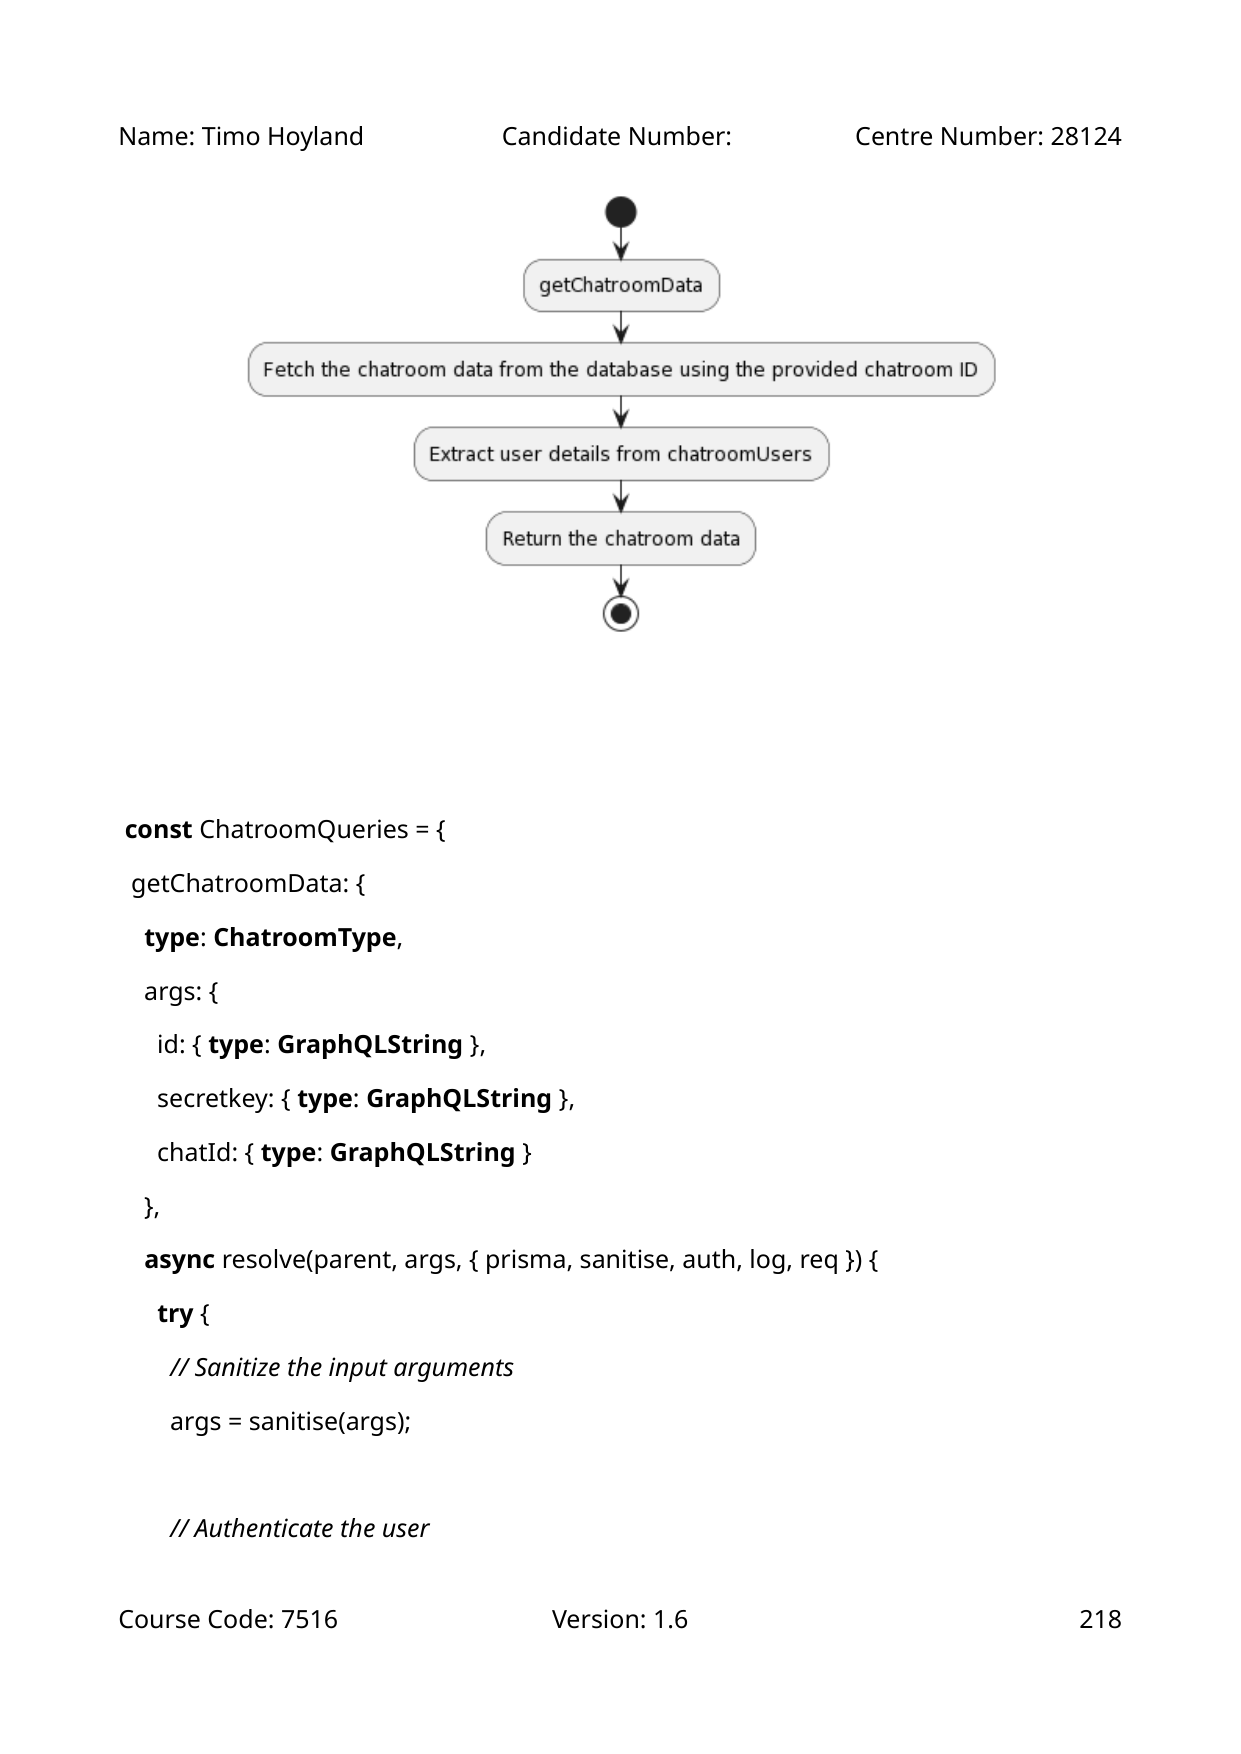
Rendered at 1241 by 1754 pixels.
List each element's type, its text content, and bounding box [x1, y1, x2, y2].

text args: { [118, 973, 1122, 1007]
text try { [118, 1296, 1122, 1330]
text }, [118, 1188, 1122, 1222]
text chatId: { type: GraphQLString } [118, 1134, 1122, 1169]
text getChatroomData: { [118, 866, 1122, 900]
text async resolve(parent, args, { prisma, sanitise, auth, log, req }) { [118, 1242, 1122, 1276]
text secretkey: { type: GraphQLString }, [118, 1081, 1122, 1115]
text const ChatroomQueries = { [118, 812, 1122, 846]
text // Sanitize the input arguments [118, 1349, 1122, 1384]
text id: { type: GraphQLString }, [118, 1027, 1122, 1061]
text // Authenticate the user [118, 1511, 1122, 1545]
text type: ChatroomType, [118, 919, 1122, 954]
picture [231, 181, 1010, 646]
text args = sanitise(args); [118, 1403, 1122, 1437]
